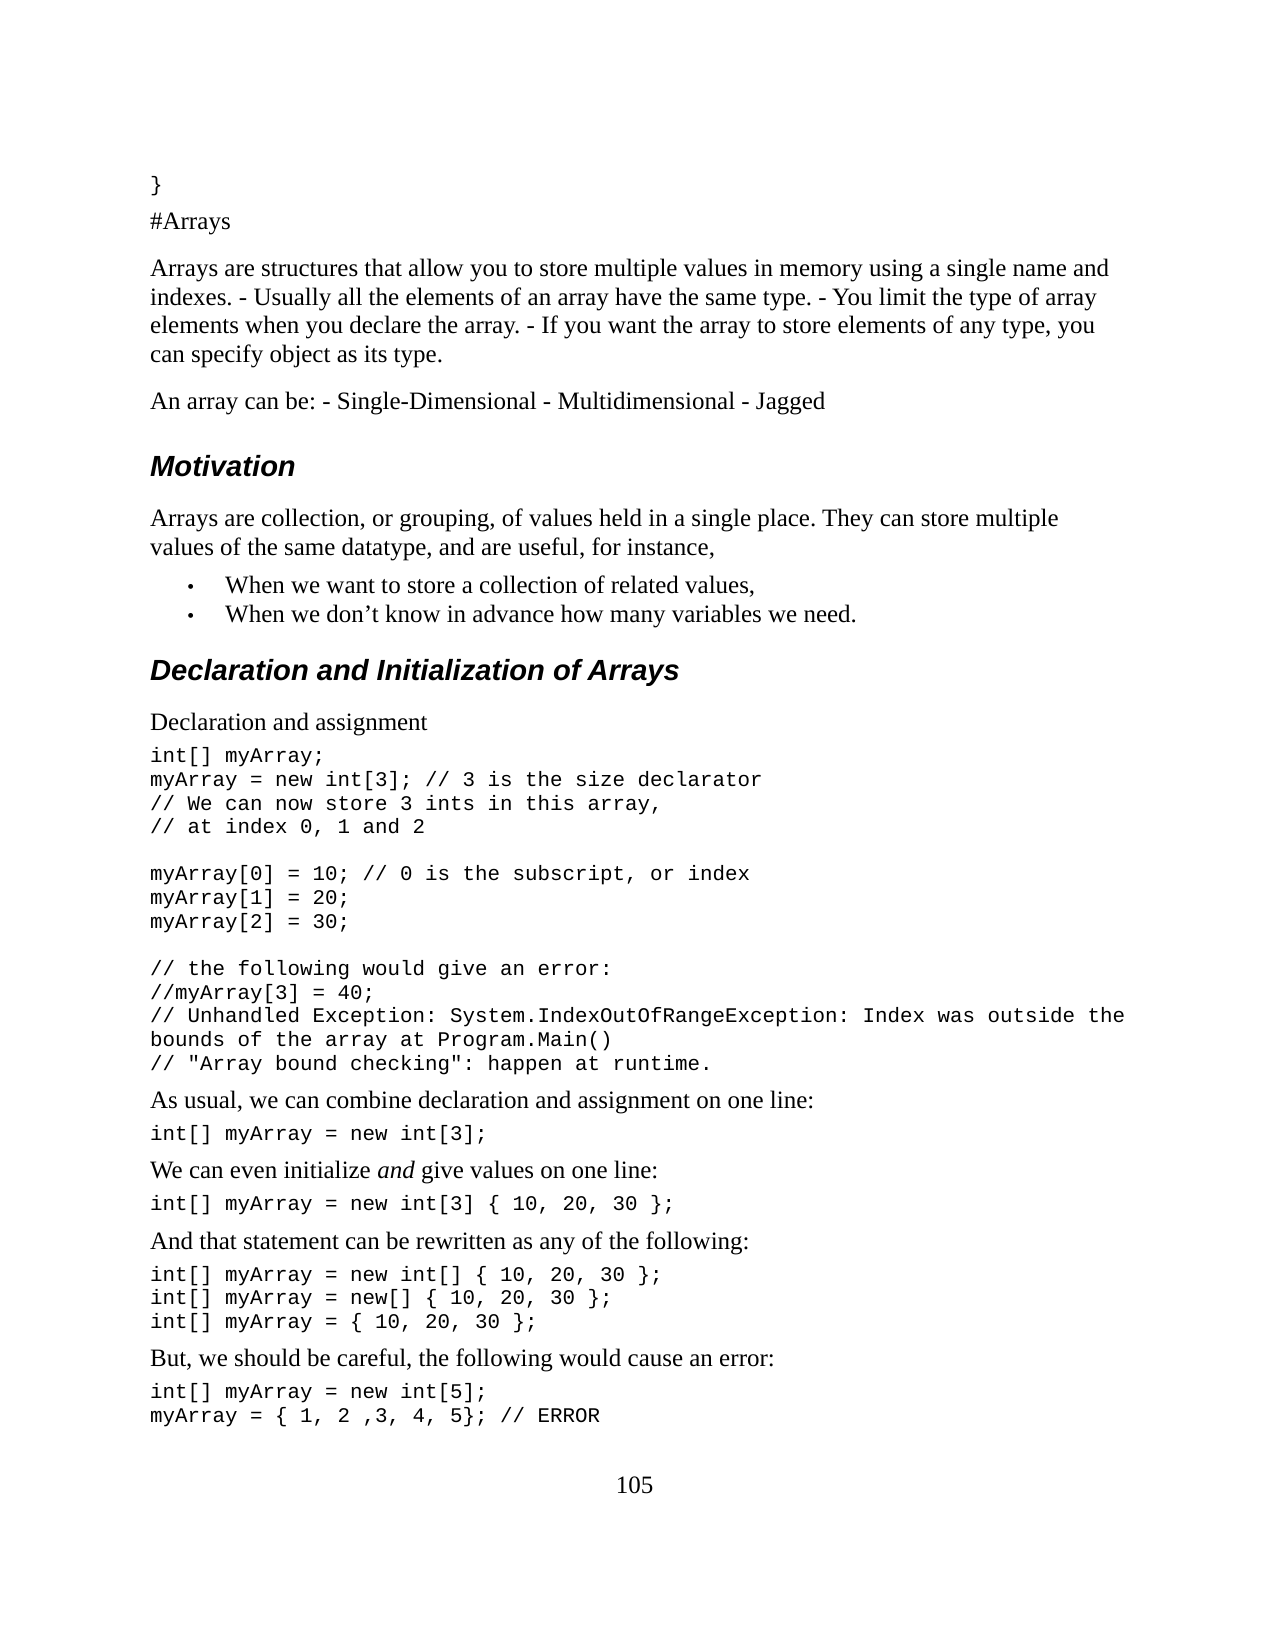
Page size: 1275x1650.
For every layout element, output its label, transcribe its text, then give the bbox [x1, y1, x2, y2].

text int[] myArray = { 10, 20, 30 }; [150, 1311, 1125, 1334]
text // the following would give an error: [150, 958, 1125, 982]
text #Arrays [150, 206, 1125, 235]
text int[] myArray = new[] { 10, 20, 30 }; [150, 1287, 1125, 1311]
text Arrays are collection, or grouping, of values held in a single place. They can store multiple values of the same datatype, and are useful, for instance, [150, 503, 1125, 561]
text int[] myArray = new int[3] { 10, 20, 30 }; [150, 1193, 1125, 1217]
text And that statement can be rewritten as any of the following: [150, 1226, 1125, 1254]
text Declaration and assignment [150, 707, 1125, 736]
text myArray[0] = 10; // 0 is the subscript, or index [150, 863, 1125, 887]
text myArray = { 1, 2 ,3, 4, 5}; // ERROR [150, 1405, 1125, 1428]
text int[] myArray; [150, 745, 1125, 769]
text Arrays are structures that allow you to store multiple values in memory using a single name and indexes. - Usually all the elements of an array have the same type. - You limit the type of array elements when you declare the array. - If you want the array to store elements of any type, you can specify object as its type. [150, 253, 1125, 368]
text We can even initialize and give values on one line: [150, 1156, 1125, 1184]
text As usual, we can combine declaration and assignment on one line: [150, 1085, 1125, 1114]
text // Unhandled Exception: System.IndexOutOfRangeException: Index was outside the bounds of the array at Program.Main() [150, 1005, 1125, 1053]
text But, we should be careful, the following would cause an error: [150, 1343, 1125, 1372]
text // "Array bound checking": happen at runtime. [150, 1053, 1125, 1076]
text // at index 0, 1 and 2 [150, 816, 1125, 840]
text int[] myArray = new int[3]; [150, 1123, 1125, 1147]
text } [150, 174, 1125, 197]
subtitle Motivation [150, 448, 1125, 482]
list When we don’t know in advance how many variables we need. [187, 599, 1125, 627]
text // We can now store 3 ints in this array, [150, 792, 1125, 816]
text myArray[1] = 20; [150, 887, 1125, 911]
text int[] myArray = new int[5]; [150, 1381, 1125, 1405]
text An array can be: - Single-Dimensional - Multidimensional - Jagged [150, 386, 1125, 414]
subtitle Declaration and Initialization of Arrays [150, 652, 1125, 686]
text //myArray[3] = 40; [150, 982, 1125, 1005]
text int[] myArray = new int[] { 10, 20, 30 }; [150, 1263, 1125, 1287]
text myArray = new int[3]; // 3 is the size declarator [150, 769, 1125, 792]
text myArray[2] = 30; [150, 911, 1125, 934]
list When we want to store a collection of related values, [187, 570, 1125, 599]
